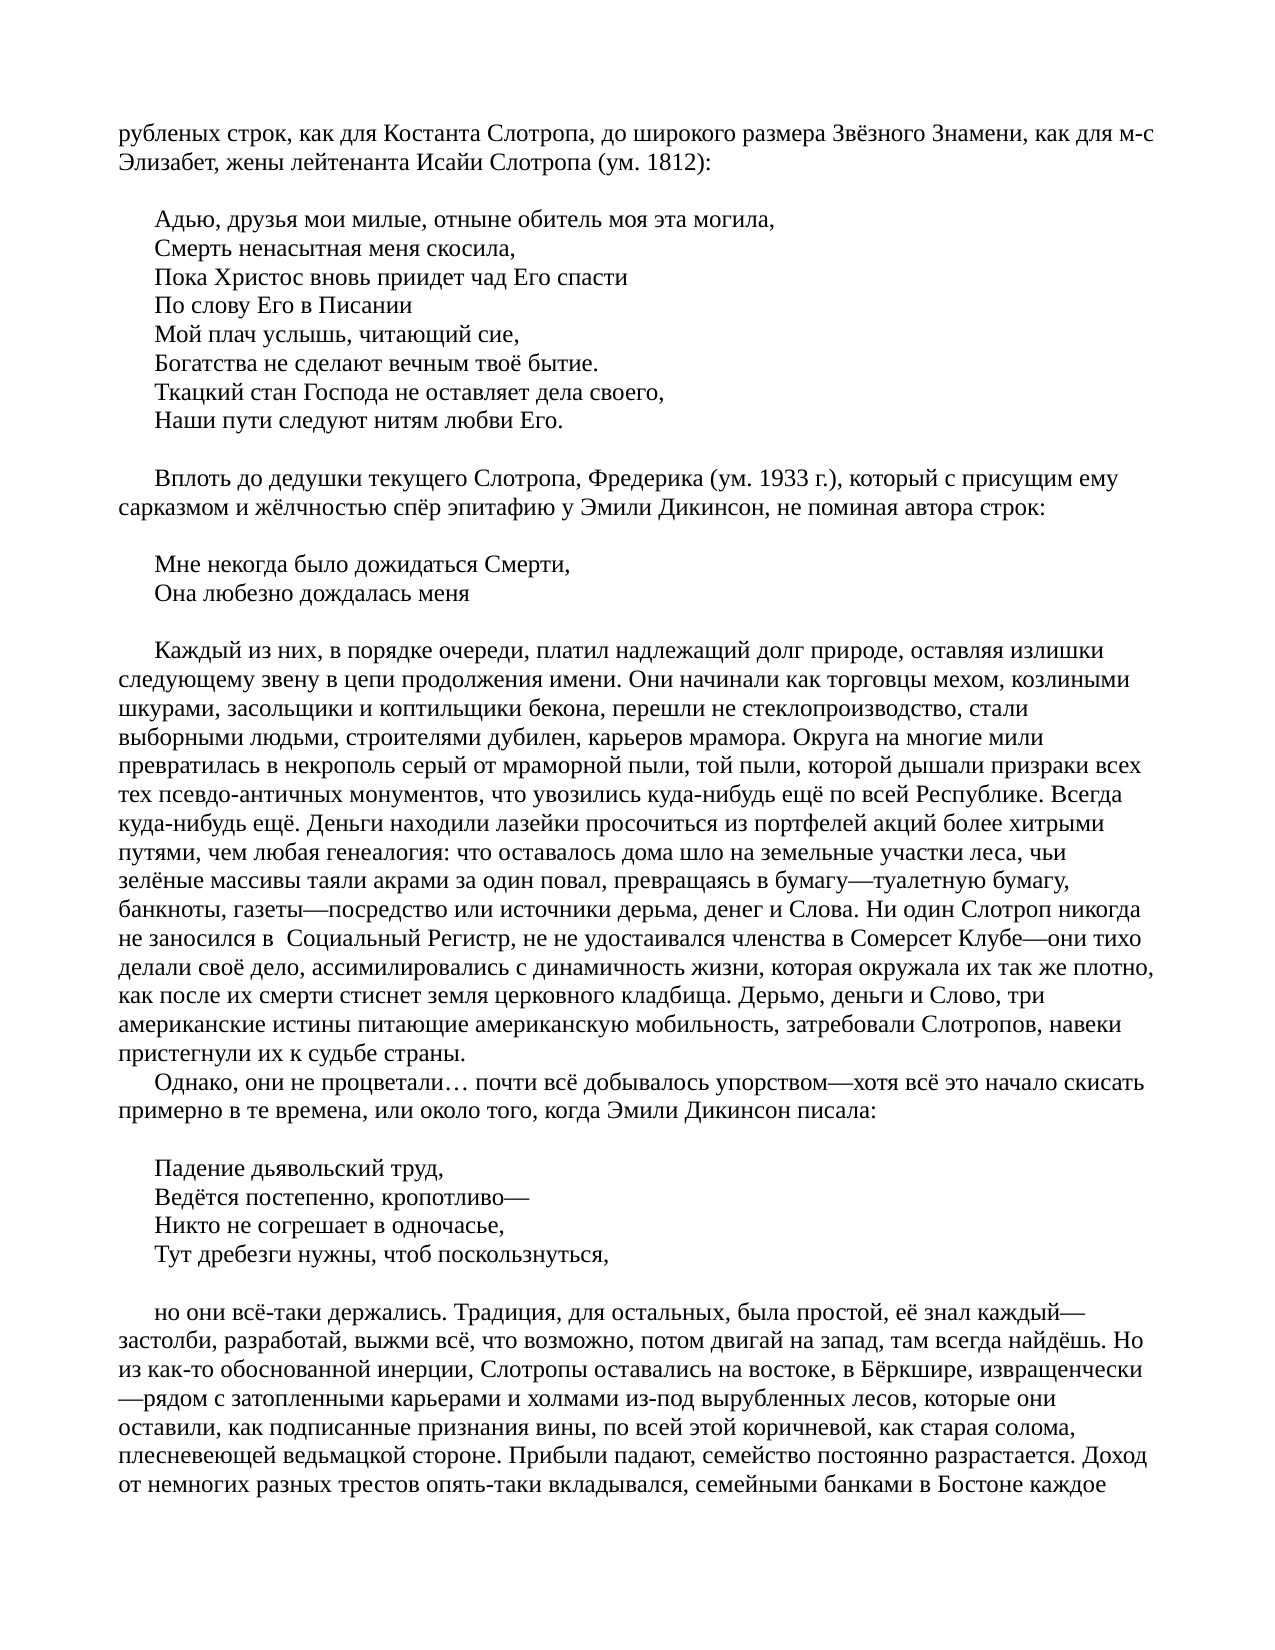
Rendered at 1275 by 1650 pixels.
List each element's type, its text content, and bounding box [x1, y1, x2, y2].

text Мой плач услышь, читающий сие, [118, 319, 1157, 348]
text Ткацкий стан Господа не оставляет дела своего, [118, 377, 1157, 406]
text рубленых строк, как для Костанта Слотропа, до широкого размера Звёзного Знамени, как для м-с Элизабет, жены лейтенанта Исайи Слотропа (ум. 1812): [118, 118, 1157, 176]
text Она любезно дождалась меня [118, 578, 1157, 607]
text Однако, они не процветали… почти всё добывалось упорством—хотя всё это начало скисать примерно в те времена, или около того, когда Эмили Дикинсон писала: [118, 1067, 1157, 1124]
text По слову Его в Писании [118, 291, 1157, 319]
text Ведётся постепенно, кропотливо— [118, 1182, 1157, 1211]
text Падение дьявольский труд, [118, 1153, 1157, 1182]
text Мне некогда было дожидаться Смерти, [118, 549, 1157, 578]
text Каждый из них, в порядке очереди, платил надлежащий долг природе, оставляя излишки следующему звену в цепи продолжения имени. Они начинали как торговцы мехом, козлиными шкурами, засольщики и коптильщики бекона, перешли не стеклопроизводство, стали выборными людьми, строителями дубилен, карьеров мрамора. Округа на многие мили превратилась в некрополь серый от мраморной пыли, той пыли, которой дышали призраки всех тех псевдо-античных монументов, что увозились куда-нибудь ещё по всей Республике. Всегда куда-нибудь ещё. Деньги находили лазейки просочиться из портфелей акций более хитрыми путями, чем любая генеалогия: что оставалось дома шло на земельные участки леса, чьи зелёные массивы таяли акрами за один повал, превращаясь в бумагу—туалетную бумагу, банкноты, газеты—посредство или источники дерьма, денег и Слова. Ни один Слотроп никогда не заносился в Социальный Регистр, не не удостаивался членства в Сомерсет Клубе—они тихо делали своё дело, ассимилировались с динамичность жизни, которая окружала их так же плотно, как после их смерти стиснет земля церковного кладбища. Дерьмо, деньги и Слово, три американские истины питающие американскую мобильность, затребовали Слотропов, навеки пристегнули их к судьбе страны. [118, 636, 1157, 1067]
text Никто не согрешает в одночасье, [118, 1211, 1157, 1239]
text Тут дребезги нужны, чтоб поскользнуться, [118, 1239, 1157, 1268]
text Наши пути следуют нитям любви Его. [118, 406, 1157, 434]
text Пока Христос вновь приидет чад Его спасти [118, 262, 1157, 291]
text но они всё-таки держались. Традиция, для остальных, была простой, её знал каждый—застолби, разработай, выжми всё, что возможно, потом двигай на запад, там всегда найдёшь. Но из как-то обоснованной инерции, Слотропы оставались на востоке, в Бёркшире, извращенчески—рядом с затопленными карьерами и холмами из-под вырубленных лесов, которые они оставили, как подписанные признания вины, по всей этой коричневой, как старая солома, плесневеющей ведьмацкой стороне. Прибыли падают, семейство постоянно разрастается. Доход от немногих разных трестов опять-таки вкладывался, семейными банками в Бостоне каждое [118, 1297, 1157, 1498]
text Адью, друзья мои милые, отныне обитель моя эта могила, [118, 204, 1157, 233]
text Богатства не сделают вечным твоё бытие. [118, 348, 1157, 377]
text Смерть ненасытная меня скосила, [118, 233, 1157, 262]
text Вплоть до дедушки текущего Слотропа, Фредерика (ум. 1933 г.), который с присущим ему сарказмом и жёлчностью спёр эпитафию у Эмили Дикинсон, не поминая автора строк: [118, 463, 1157, 521]
